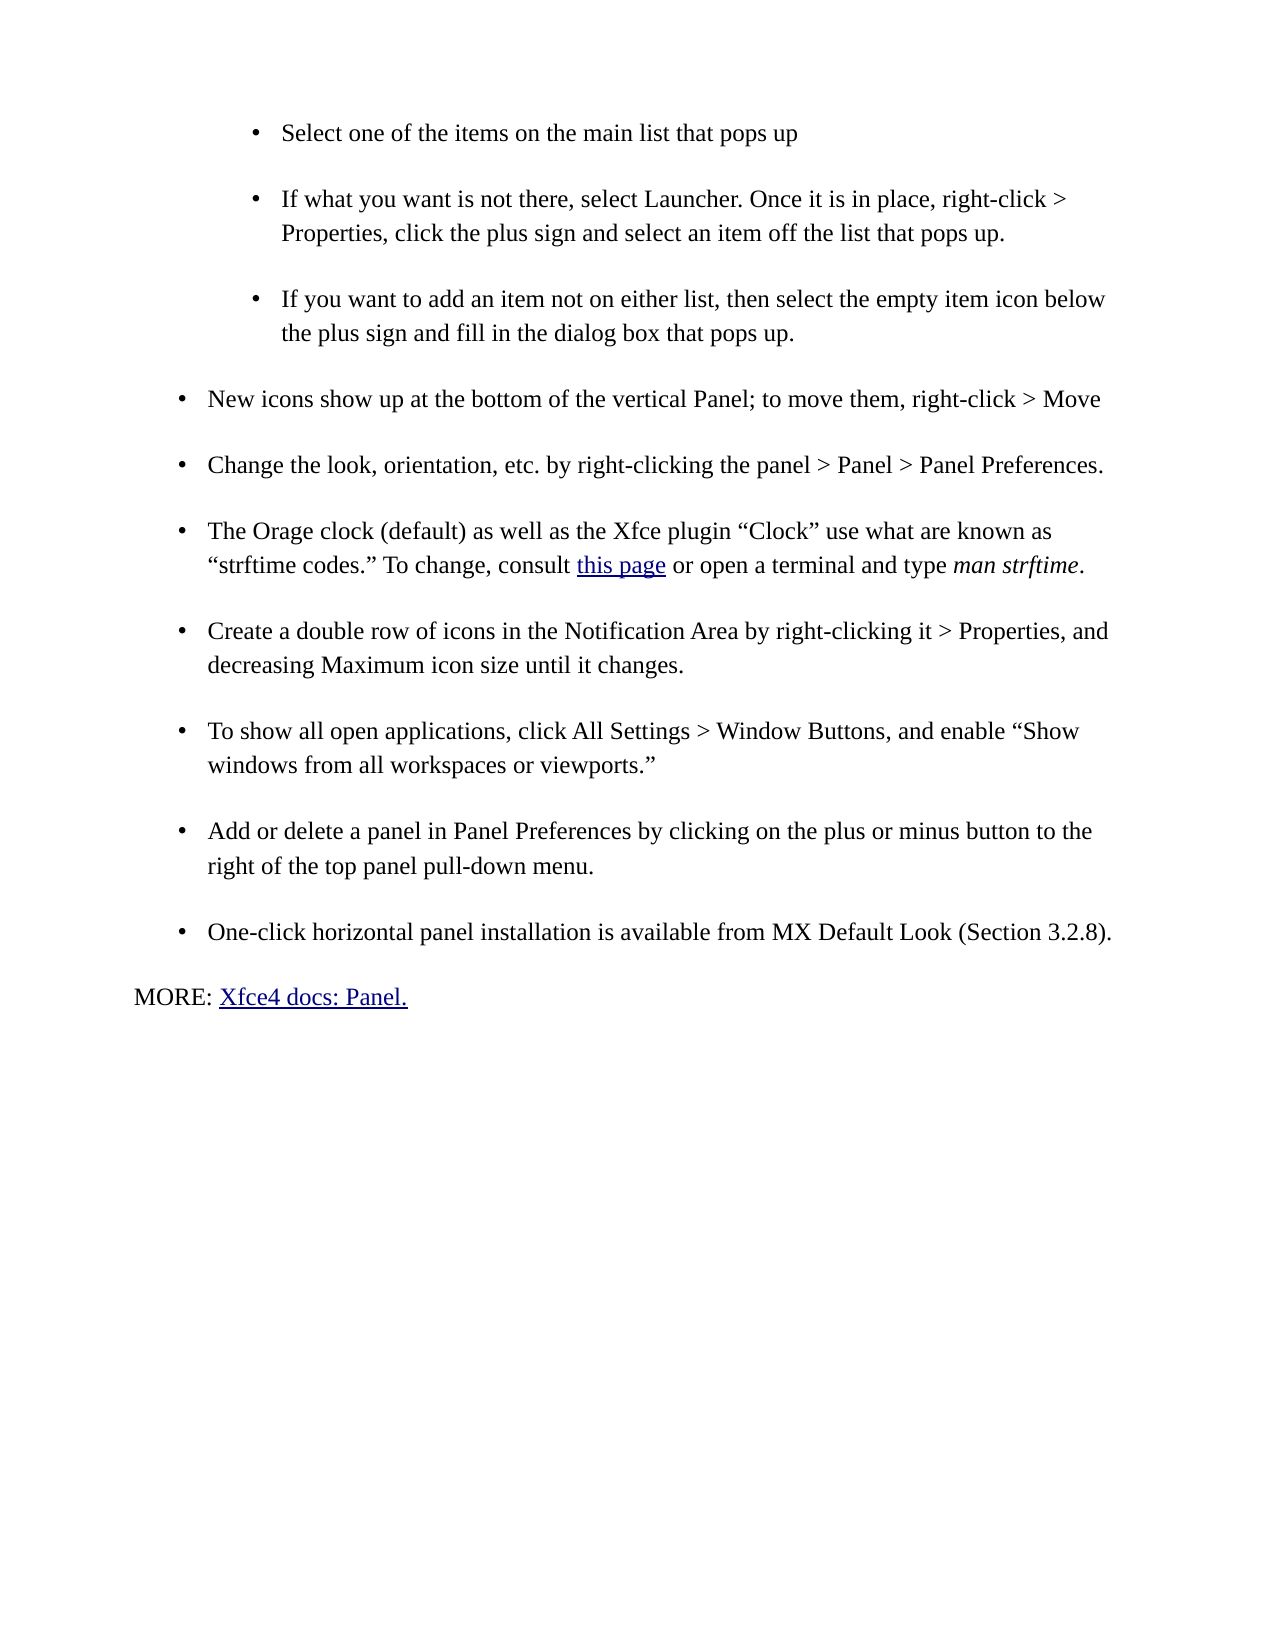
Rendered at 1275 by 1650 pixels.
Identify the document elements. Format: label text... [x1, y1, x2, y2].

list The Orage clock (default) as well as the Xfce plugin “Clock” use what are known as “strftime codes.” To change, consult this page or open a terminal and type man strftime. [178, 516, 1141, 579]
list To show all open applications, click All Settings > Window Buttons, and enable “Show windows from all workspaces or viewports.” [178, 716, 1141, 779]
list Add or delete a panel in Panel Preferences by clicking on the plus or minus button to the right of the top panel pull-down menu. [178, 816, 1141, 879]
list Create a double row of icons in the Notification Area by right-clicking it > Properties, and decreasing Maximum icon size until it changes. [178, 616, 1141, 679]
text MORE: Xfce4 docs: Panel. [134, 982, 1141, 1011]
list Change the look, orientation, etc. by right-clicking the panel > Panel > Panel Preferences. [178, 450, 1141, 479]
list If what you want is not there, select Launcher. Once it is in place, right-click > Properties, click the plus sign and select an item off the list that pops up. [252, 184, 1141, 247]
list One-click horizontal panel installation is available from MX Default Look (Section 3.2.8). [178, 917, 1141, 945]
list If you want to add an item not on either list, then select the empty item icon below the plus sign and fill in the dialog box that pops up. [252, 284, 1141, 347]
list New icons show up at the bottom of the vertical Panel; to move them, right-click > Move [178, 384, 1141, 413]
list Select one of the items on the main list that pops up [252, 118, 1141, 147]
